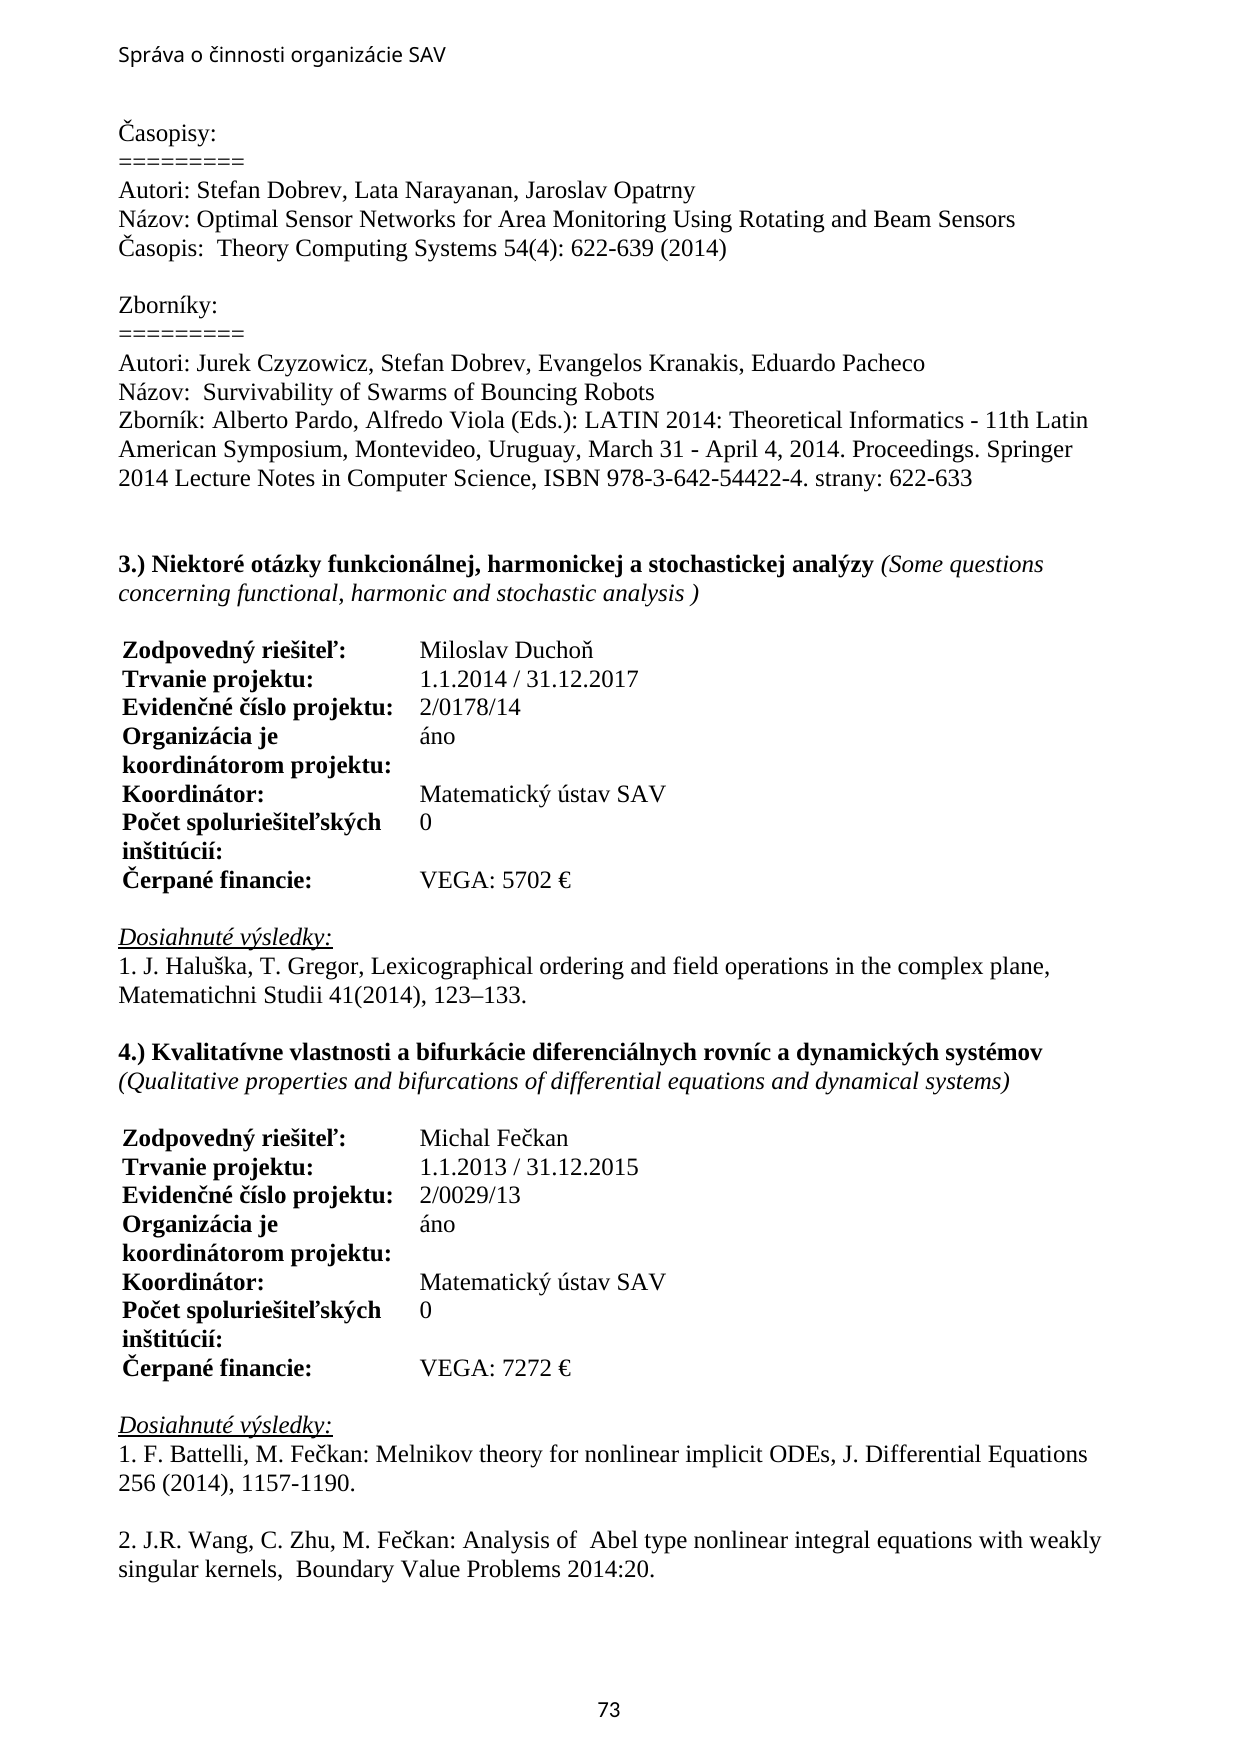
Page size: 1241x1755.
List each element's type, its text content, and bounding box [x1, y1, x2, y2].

table_cell 0 [419, 808, 1122, 865]
table_cell Počet spoluriešiteľských inštitúcií: [122, 1295, 419, 1353]
table_cell Matematický ústav SAV [419, 1267, 1122, 1295]
table_cell áno [419, 721, 1122, 779]
table_header Zodpovedný riešiteľ: [122, 635, 419, 664]
table_cell Čerpané financie: [122, 1353, 419, 1382]
table_cell Organizácia je koordinátorom projektu: [122, 1209, 419, 1267]
table_cell Trvanie projektu: [122, 1152, 419, 1180]
table_cell Čerpané financie: [122, 865, 419, 894]
table_cell 1.1.2014 / 31.12.2017 [419, 664, 1122, 692]
table_cell Koordinátor: [122, 779, 419, 807]
table_cell 2/0178/14 [419, 693, 1122, 721]
text Dosiahnuté výsledky: 1. J. Haluška, T. Gregor, Lexicographical ordering and field operations in the complex plane, Matematichni Studii 41(2014), 123–133. 4.) Kvalitatívne vlastnosti a bifurkácie diferenciálnych rovníc a dynamických systémov (Qualitative properties and bifurcations of differential equations and dynamical systems) [118, 894, 1122, 1123]
text Časopisy: ========= Autori: Stefan Dobrev, Lata Narayanan, Jaroslav Opatrny Názov: Optimal Sensor Networks for Area Monitoring Using Rotating and Beam Sensors Časopis: Theory Computing Systems 54(4): 622-639 (2014) Zborníky: ========= Autori: Jurek Czyzowicz, Stefan Dobrev, Evangelos Kranakis, Eduardo Pacheco Názov: Survivability of Swarms of Bouncing Robots Zborník: Alberto Pardo, Alfredo Viola (Eds.): LATIN 2014: Theoretical Informatics - 11th Latin American Symposium, Montevideo, Uruguay, March 31 - April 4, 2014. Proceedings. Springer 2014 Lecture Notes in Computer Science, ISBN 978-3-642-54422-4. strany: 622-633 3.) Niektoré otázky funkcionálnej, harmonickej a stochastickej analýzy (Some questions concerning functional, harmonic and stochastic analysis ) [118, 118, 1122, 635]
table_header Miloslav Duchoň [419, 635, 1122, 664]
table_cell VEGA: 5702 € [419, 865, 1122, 894]
table_cell 2/0029/13 [419, 1180, 1122, 1209]
text Dosiahnuté výsledky: 1. F. Battelli, M. Fečkan: Melnikov theory for nonlinear implicit ODEs, J. Differential Equations 256 (2014), 1157-1190. 2. J.R. Wang, C. Zhu, M. Fečkan: Analysis of Abel type nonlinear integral equations with weakly singular kernels, Boundary Value Problems 2014:20. [118, 1382, 1122, 1612]
table_cell Koordinátor: [122, 1267, 419, 1295]
table_cell Evidenčné číslo projektu: [122, 693, 419, 721]
table_cell Matematický ústav SAV [419, 779, 1122, 807]
table_cell VEGA: 7272 € [419, 1353, 1122, 1382]
table_header Michal Fečkan [419, 1123, 1122, 1152]
table_header Zodpovedný riešiteľ: [122, 1123, 419, 1152]
table_cell Počet spoluriešiteľských inštitúcií: [122, 808, 419, 865]
table_cell Organizácia je koordinátorom projektu: [122, 721, 419, 779]
table_cell áno [419, 1209, 1122, 1267]
table_cell 0 [419, 1295, 1122, 1353]
table_cell 1.1.2013 / 31.12.2015 [419, 1152, 1122, 1180]
table_cell Trvanie projektu: [122, 664, 419, 692]
table_cell Evidenčné číslo projektu: [122, 1180, 419, 1209]
